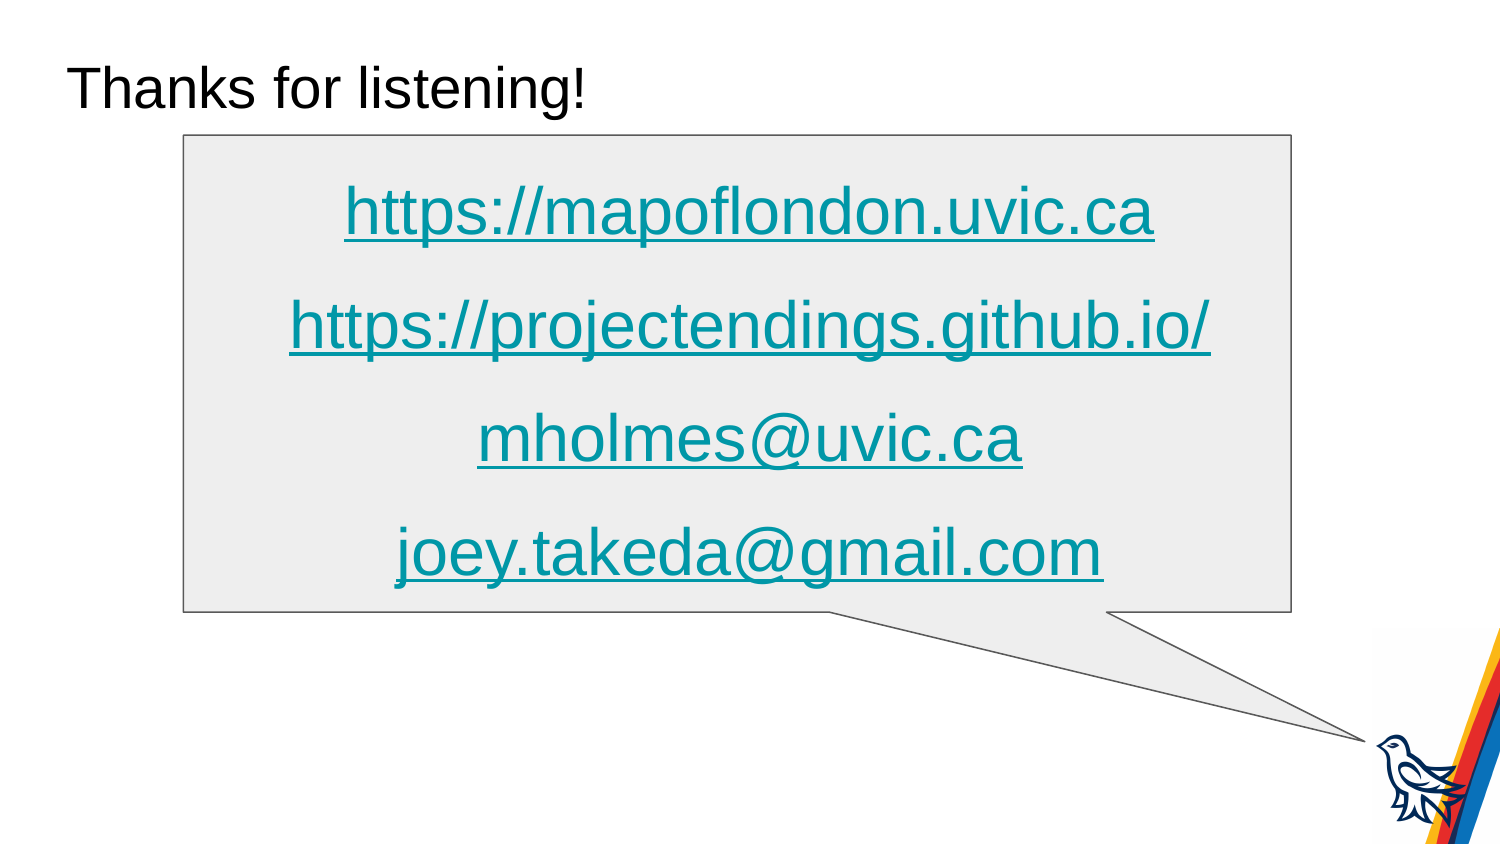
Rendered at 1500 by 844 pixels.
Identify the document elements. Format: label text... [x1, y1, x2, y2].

picture [1372, 628, 1500, 844]
text_box [183, 135, 1292, 153]
list https://mapoflondon.uvic.ca https://projectendings.github.io/ mholmes@uvic.ca joey.takeda@gmail.com [51, 153, 1449, 672]
title Thanks for listening! [51, 35, 1449, 130]
text_box [1076, 672, 1365, 742]
